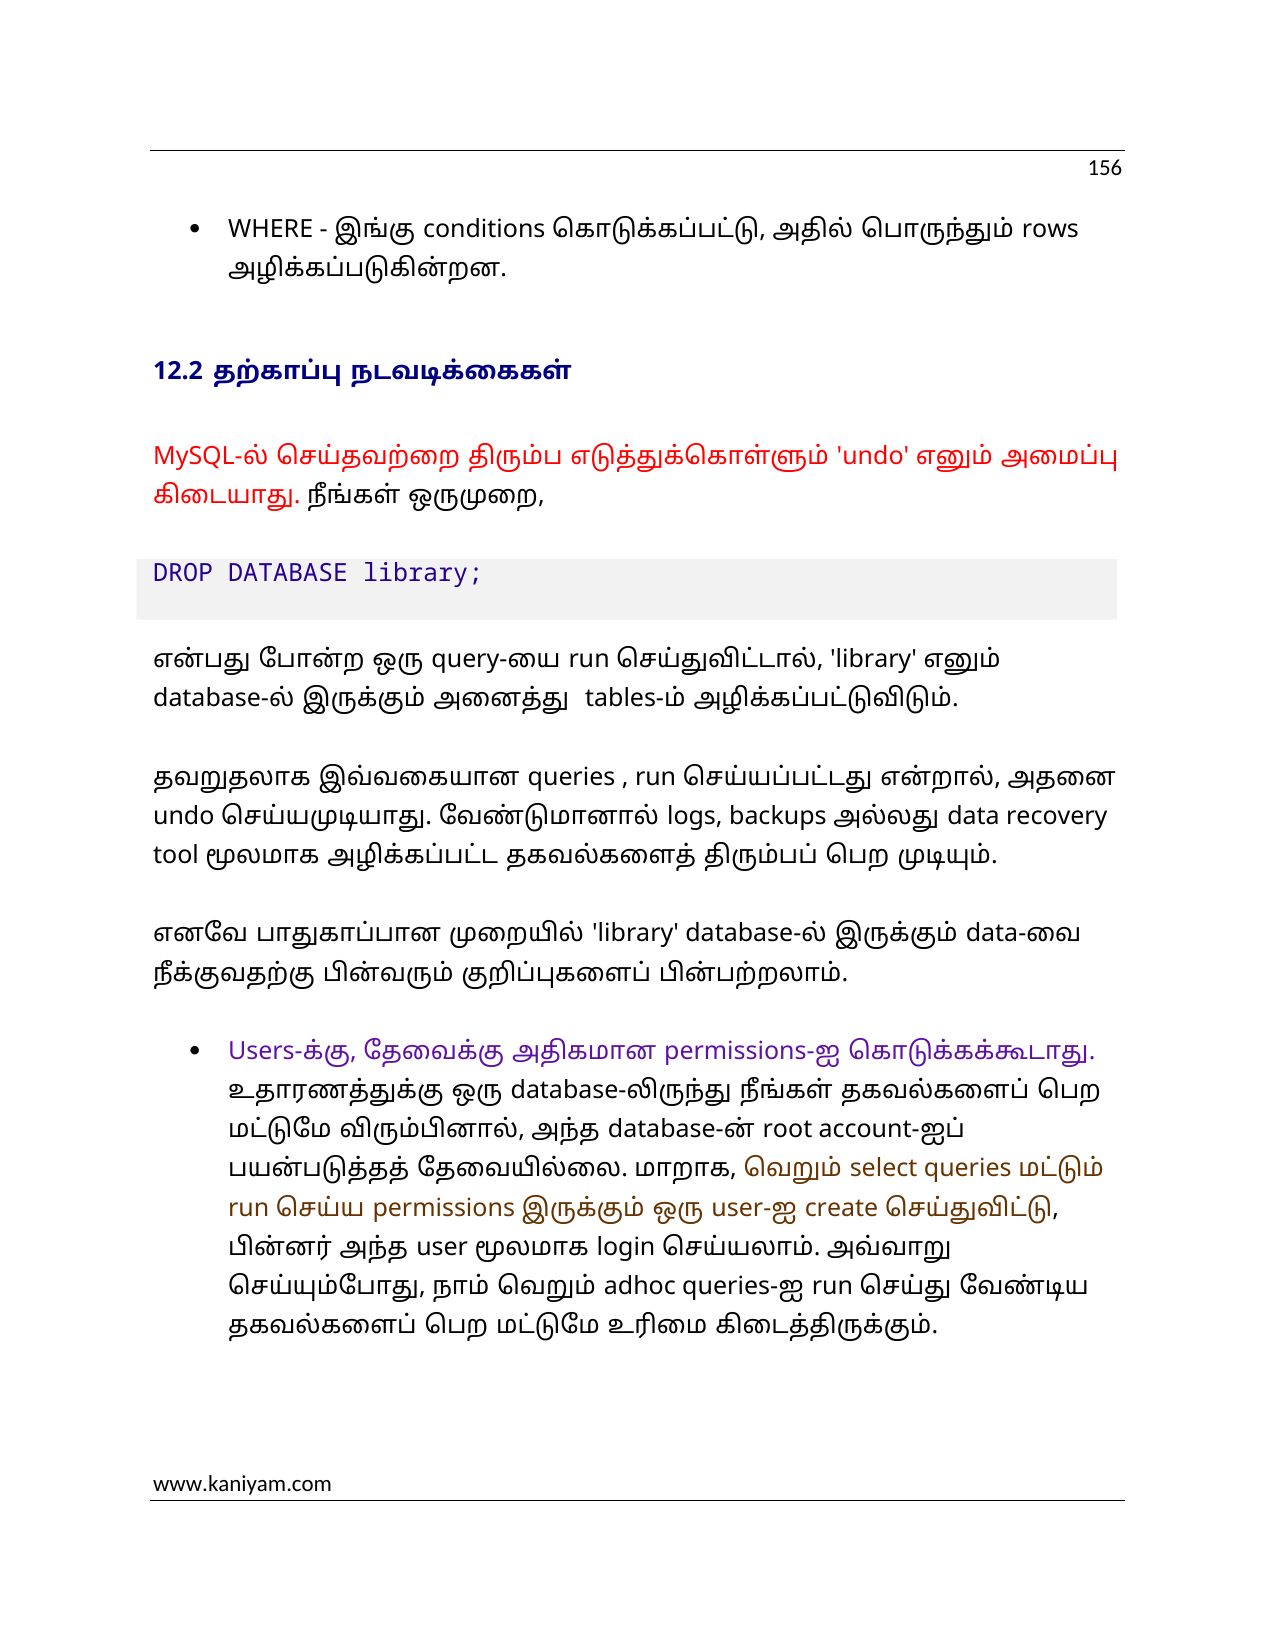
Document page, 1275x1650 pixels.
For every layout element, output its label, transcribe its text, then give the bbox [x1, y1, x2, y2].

subtitle தற்காப்பு நடவடிக்கைகள் [153, 353, 1122, 387]
text DROP DATABASE library; [153, 555, 1122, 589]
text தவறுதலாக இவ்வகையான queries , run செய்யப்பட்டது என்றால், அதனை undo செய்யமுடியாது. வேண்டுமானால் logs, backups அல்லது data recovery tool மூலமாக அழிக்கப்பட்ட தகவல்களைத் திரும்பப் பெற முடியும். எனவே பாதுகாப்பான முறையில் 'library' database-ல் இருக்கும் data-வை நீக்குவதற்கு பின்வரும் குறிப்புகளைப் பின்பற்றலாம். [153, 758, 1122, 988]
text என்பது போன்ற ஒரு query-யை run செய்துவிட்டால், 'library' எனும் database-ல் இருக்கும் அனைத்து tables-ம் அழிக்கப்பட்டுவிடும். [153, 641, 1122, 714]
text MySQL-ல் செய்தவற்றை திரும்ப எடுத்துக்கொள்ளும் 'undo' எனும் அமைப்பு கிடையாது. நீங்கள் ஒருமுறை, [153, 438, 1122, 511]
list Users-க்கு, தேவைக்கு அதிகமான permissions-ஐ கொடுக்கக்கூடாது. உதாரணத்துக்கு ஒரு database-லிருந்து நீங்கள் தகவல்களைப் பெற மட்டுமே விரும்பினால், அந்த database-ன் root account-ஐப் பயன்படுத்தத் தேவையில்லை. மாறாக, வெறும் select queries மட்டும் run செய்ய permissions இருக்கும் ஒரு user-ஐ create செய்துவிட்டு, பின்னர் அந்த user மூலமாக login செய்யலாம். அவ்வாறு செய்யும்போது, நாம் வெறும் adhoc queries-ஐ run செய்து வேண்டிய தகவல்களைப் பெற மட்டுமே உரிமை கிடைத்திருக்கும். [190, 1032, 1122, 1341]
list WHERE - இங்கு conditions கொடுக்கப்பட்டு, அதில் பொருந்தும் rows அழிக்கப்படுகின்றன. [190, 211, 1122, 284]
